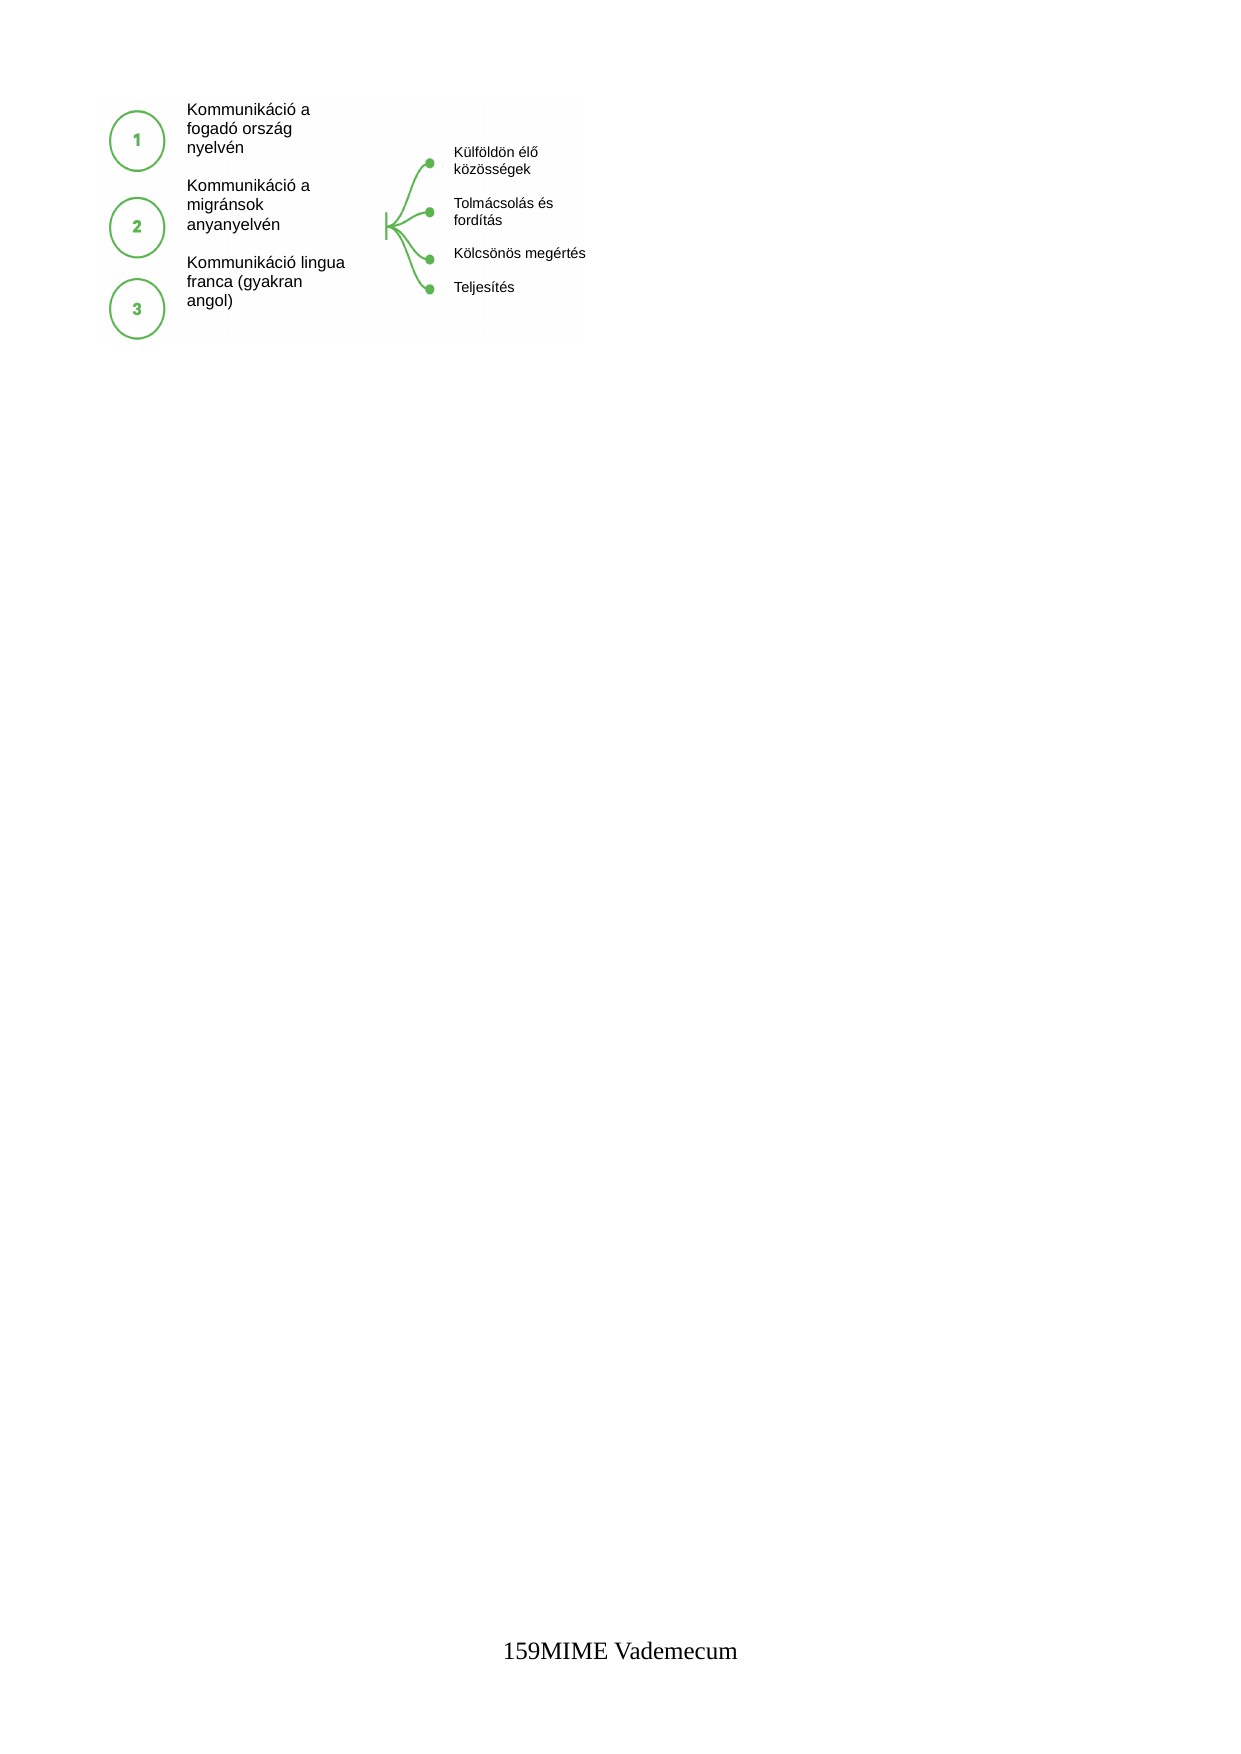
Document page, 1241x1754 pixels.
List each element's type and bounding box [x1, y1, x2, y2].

picture [100, 98, 583, 343]
